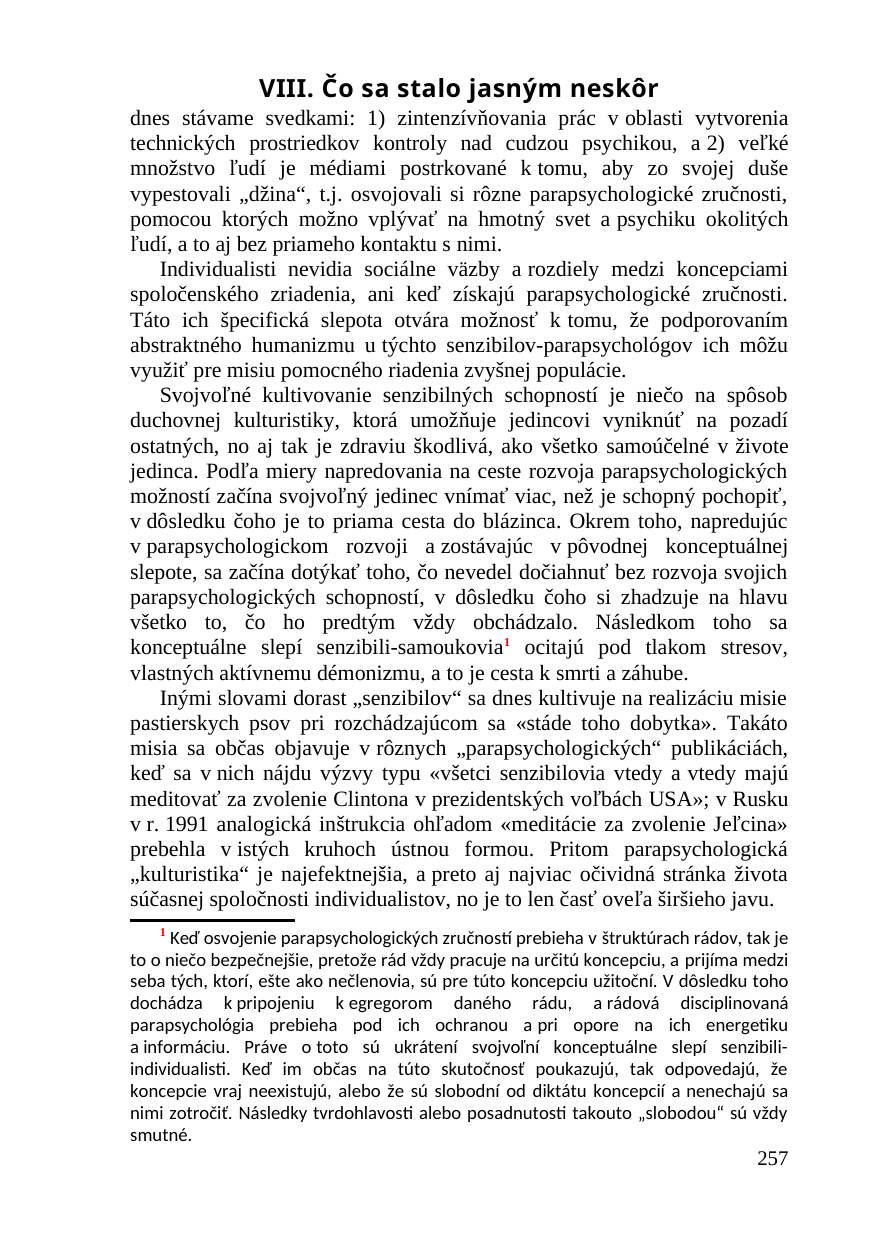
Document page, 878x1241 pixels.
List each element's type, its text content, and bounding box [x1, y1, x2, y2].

text dnes stávame svedkami: 1) zintenzívňovania prác v oblasti vytvorenia technických prostriedkov kontroly nad cudzou psychikou, a 2) veľké množstvo ľudí je médiami postrkované k tomu, aby zo svojej duše vypestovali „džina“, t.j. osvojovali si rôzne parapsychologické zručnosti, pomocou ktorých možno vplývať na hmotný svet a psychiku okolitých ľudí, a to aj bez priameho kontaktu s nimi. [130, 105, 788, 256]
text Inými slovami dorast „senzibilov“ sa dnes kultivuje na realizáciu misie pastierskych psov pri rozchádzajúcom sa «stáde toho dobytka». Takáto misia sa občas objavuje v rôznych „parapsychologických“ publikáciách, keď sa v nich nájdu výzvy typu «všetci senzibilovia vtedy a vtedy majú meditovať za zvolenie Clintona v prezidentských voľbách USA»; v Rusku v r. 1991 analogická inštrukcia ohľadom «meditácie za zvolenie Jeľcina» prebehla v istých kruhoch ústnou formou. Pritom parapsychologická „kulturistika“ je najefektnejšia, a preto aj najviac očividná stránka života súčasnej spoločnosti individualistov, no je to len časť oveľa širšieho javu. [130, 685, 788, 912]
text Svojvoľné kultivovanie senzibilných schopností je niečo na spôsob duchovnej kulturistiky, ktorá umožňuje jedincovi vyniknúť na pozadí ostatných, no aj tak je zdraviu škodlivá, ako všetko samoúčelné v živote jedinca. Podľa miery napredovania na ceste rozvoja parapsychologických možností začína svojvoľný jedinec vnímať viac, než je schopný pochopiť, v dôsledku čoho je to priama cesta do blázinca. Okrem toho, napredujúc v parapsychologickom rozvoji a zostávajúc v pôvodnej konceptuálnej slepote, sa začína dotýkať toho, čo nevedel dočiahnuť bez rozvoja svojich parapsychologických schopností, v dôsledku čoho si zhadzuje na hlavu všetko to, čo ho predtým vždy obchádzalo. Následkom toho sa konceptuálne slepí senzibili-samoukovia ocitajú pod tlakom stresov, vlastných aktívnemu démonizmu, a to je cesta k smrti a záhube. [130, 382, 788, 685]
text Keď osvojenie parapsychologických zručností prebieha v štruktúrach rádov, tak je to o niečo bezpečnejšie, pretože rád vždy pracuje na určitú koncepciu, a prijíma medzi seba tých, ktorí, ešte ako nečlenovia, sú pre túto koncepciu užitoční. V dôsledku toho dochádza k pripojeniu k egregorom daného rádu, a rádová disciplinovaná parapsychológia prebieha pod ich ochranou a pri opore na ich energetiku a informáciu. Práve o toto sú ukrátení svojvoľní konceptuálne slepí senzibili-individualisti. Keď im občas na túto skutočnosť poukazujú, tak odpovedajú, že koncepcie vraj neexistujú, alebo že sú slobodní od diktátu koncepcií a nenechajú sa nimi zotročiť. Následky tvrdohlavosti alebo posadnutosti takouto „slobodou“ sú vždy smutné. [130, 927, 788, 1145]
text Individualisti nevidia sociálne väzby a rozdiely medzi koncepciami spoločenského zriadenia, ani keď získajú parapsychologické zručnosti. Táto ich špecifická slepota otvára možnosť k tomu, že podporovaním abstraktného humanizmu u týchto senzibilov-parapsychológov ich môžu využiť pre misiu pomocného riadenia zvyšnej populácie. [130, 256, 788, 382]
